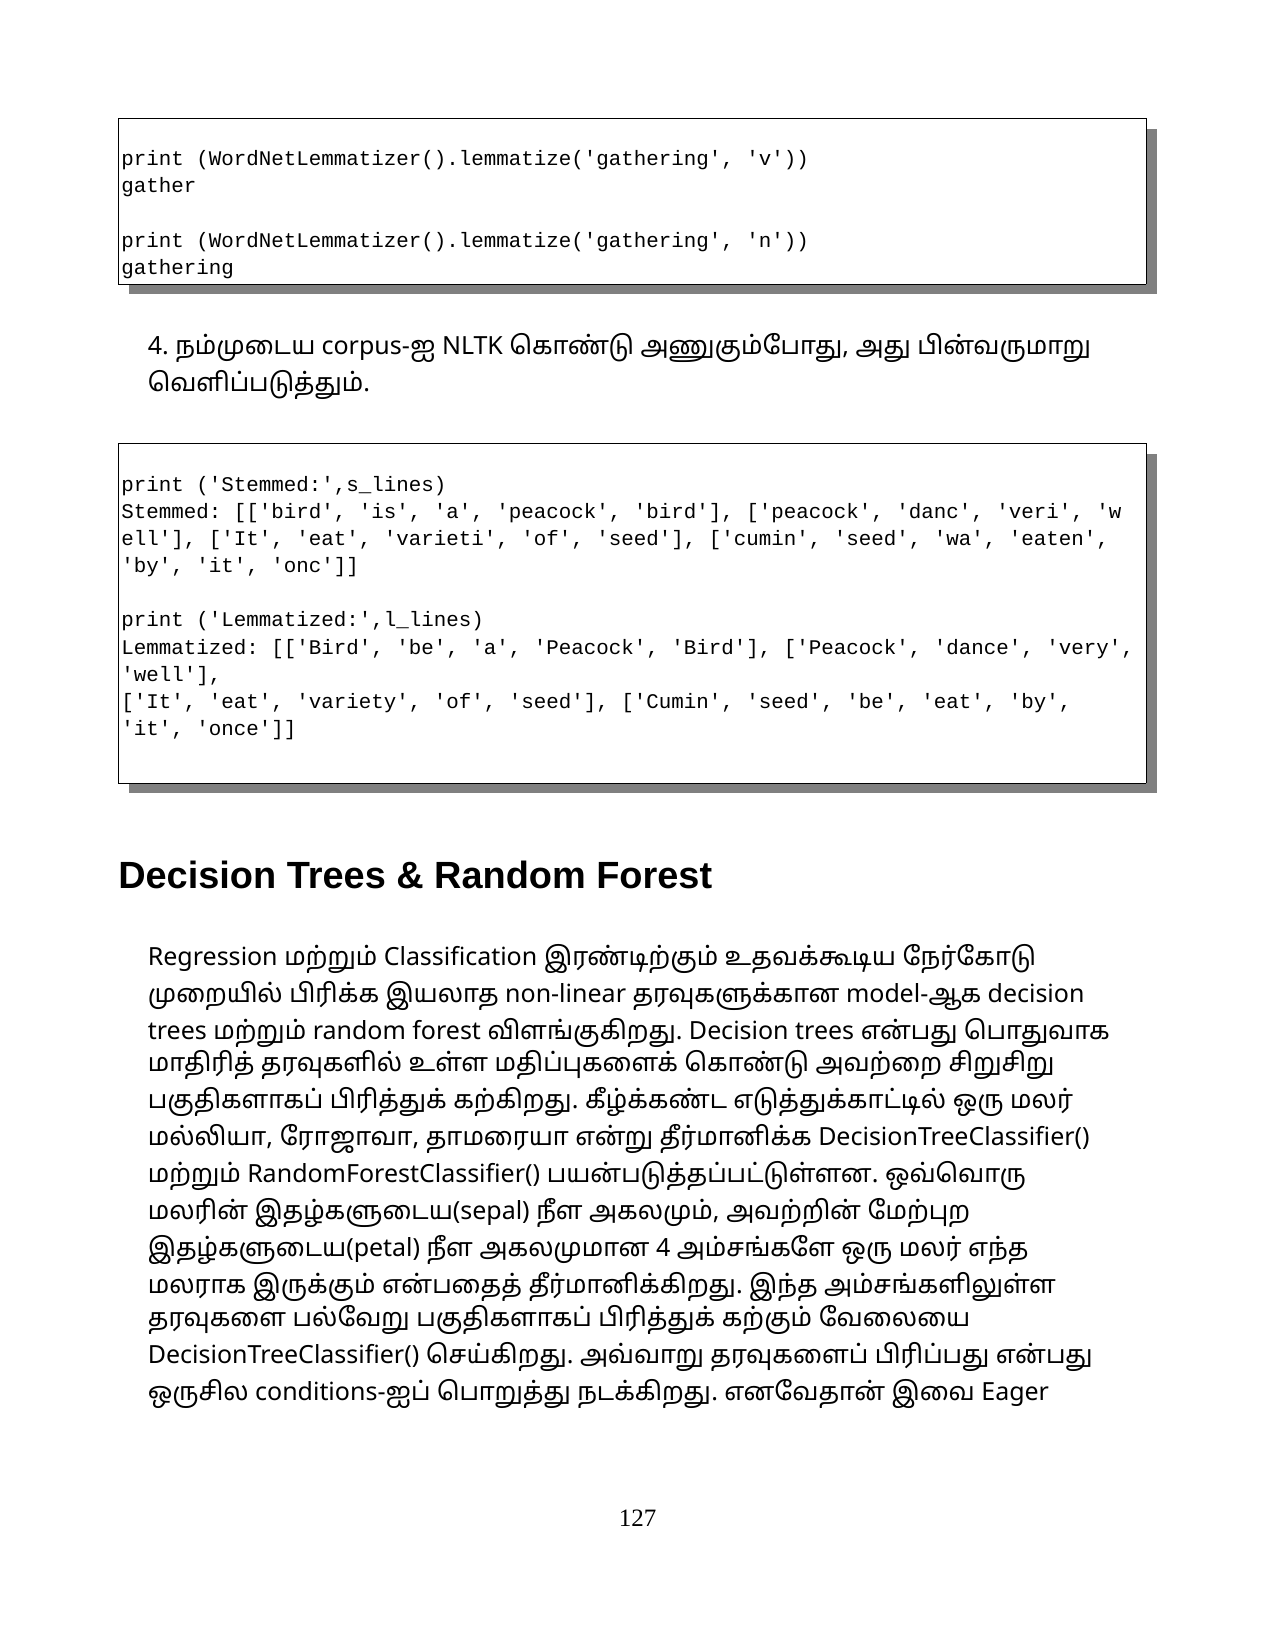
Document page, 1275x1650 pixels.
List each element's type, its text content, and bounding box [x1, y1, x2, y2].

subtitle Decision Trees & Random Forest [118, 853, 1157, 896]
text 4. நம்முடைய corpus-ஐ NLTK கொண்டு அணுகும்போது, அது பின்வருமாறு வெளிப்படுத்தும். [118, 298, 1157, 431]
text Regression மற்றும் Classification இரண்டிற்கும் உதவக்கூடிய நேர்கோடு முறையில் பிரிக்க இயலாத non-linear தரவுகளுக்கான model-ஆக decision trees மற்றும் random forest விளங்குகிறது. Decision trees என்பது பொதுவாக மாதிரித் தரவுகளில் உள்ள மதிப்புகளைக் கொண்டு அவற்றை சிறுசிறு பகுதிகளாகப் பிரித்துக் கற்கிறது. கீழ்க்கண்ட எடுத்துக்காட்டில் ஒரு மலர் மல்லியா, ரோஜாவா, தாமரையா என்று தீர்மானிக்க DecisionTreeClassifier() மற்றும் RandomForestClassifier() பயன்படுத்தப்பட்டுள்ளன. ஒவ்வொரு மலரின் இதழ்களுடைய(sepal) நீள அகலமும், அவற்றின் மேற்புற இதழ்களுடைய(petal) நீள அகலமுமான 4 அம்சங்களே ஒரு மலர் எந்த மலராக இருக்கும் என்பதைத் தீர்மானிக்கிறது. இந்த அம்சங்களிலுள்ள தரவுகளை பல்வேறு பகுதிகளாகப் பிரித்துக் கற்கும் வேலையை DecisionTreeClassifier() செய்கிறது. அவ்வாறு தரவுகளைப் பிரிப்பது என்பது ஒருசில conditions-ஐப் பொறுத்து நடக்கிறது. எனவேதான் இவை Eager [118, 909, 1157, 1440]
text print ('Stemmed:',s_lines) [119, 471, 1146, 497]
text print (WordNetLemmatizer().lemmatize('gathering', 'v')) [119, 145, 1146, 172]
text gather [119, 172, 1146, 199]
text print (WordNetLemmatizer().lemmatize('gathering', 'n')) [119, 227, 1146, 253]
text ell'], ['It', 'eat', 'varieti', 'of', 'seed'], ['cumin', 'seed', 'wa', 'eaten', [119, 525, 1146, 552]
text Stemmed: [['bird', 'is', 'a', 'peacock', 'bird'], ['peacock', 'danc', 'veri', 'w [119, 498, 1146, 524]
text print ('Lemmatized:',l_lines) [119, 606, 1146, 633]
text 'by', 'it', 'onc']] [119, 552, 1146, 579]
text ['It', 'eat', 'variety', 'of', 'seed'], ['Cumin', 'seed', 'be', 'eat', 'by', 'it', 'once']] [119, 688, 1146, 742]
text Lemmatized: [['Bird', 'be', 'a', 'Peacock', 'Bird'], ['Peacock', 'dance', 'very', 'well'], [119, 634, 1146, 687]
text gathering [119, 254, 1146, 284]
